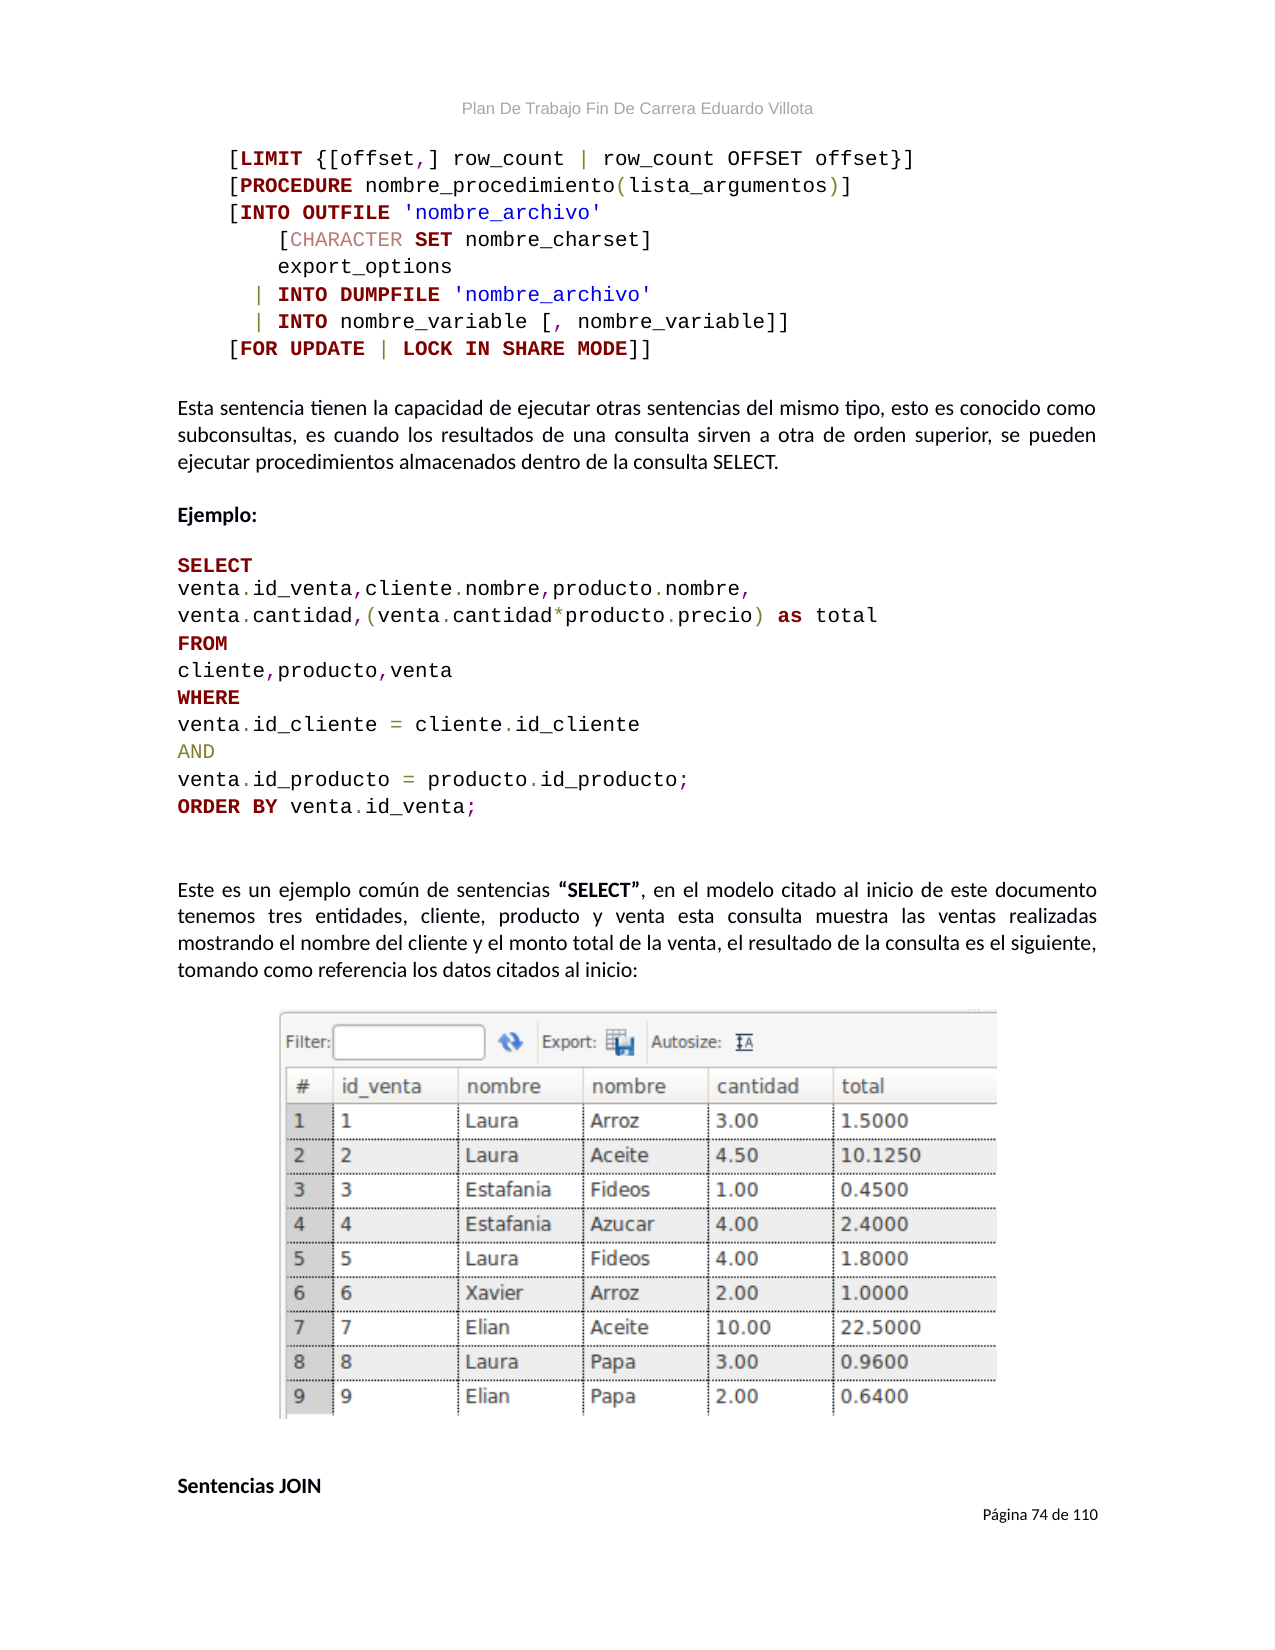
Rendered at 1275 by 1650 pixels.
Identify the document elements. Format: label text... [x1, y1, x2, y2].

text venta.id_venta,cliente.nombre,producto.nombre, [177, 578, 1098, 602]
text WHERE [177, 687, 1098, 711]
text venta.id_cliente = cliente.id_cliente [177, 714, 1098, 738]
text SELECT [177, 554, 1098, 578]
text Esta sentencia tienen la capacidad de ejecutar otras sentencias del mismo tipo, esto es conocido como subconsultas, es cuando los resultados de una consulta sirven a otra de orden superior, se pueden ejecutar procedimientos almacenados dentro de la consulta SELECT. [177, 394, 1098, 474]
text venta.cantidad,(venta.cantidad*producto.precio) as total [177, 605, 1098, 629]
text AND [177, 741, 1098, 765]
text [PROCEDURE nombre_procedimiento(lista_argumentos)] [177, 175, 1098, 198]
text [LIMIT {[offset,] row_count | row_count OFFSET offset}] [177, 148, 1098, 171]
text [CHARACTER SET nombre_charset] [177, 229, 1098, 253]
text export_options [177, 256, 1098, 280]
text | INTO DUMPFILE 'nombre_archivo' [177, 283, 1098, 307]
picture [278, 1009, 997, 1419]
text Ejemplo: [177, 501, 1098, 528]
text Este es un ejemplo común de sentencias “SELECT”, en el modelo citado al inicio de este documento tenemos tres entidades, cliente, producto y venta esta consulta muestra las ventas realizadas mostrando el nombre del cliente y el monto total de la venta, el resultado de la consulta es el siguiente, tomando como referencia los datos citados al inicio: [177, 876, 1098, 983]
text cliente,producto,venta [177, 660, 1098, 683]
text [INTO OUTFILE 'nombre_archivo' [177, 202, 1098, 226]
text Sentencias JOIN [177, 1472, 1098, 1499]
text [FOR UPDATE | LOCK IN SHARE MODE]] [177, 338, 1098, 362]
text FROM [177, 633, 1098, 656]
text venta.id_producto = producto.id_producto; [177, 768, 1098, 792]
text ORDER BY venta.id_venta; [177, 796, 1098, 819]
text | INTO nombre_variable [, nombre_variable]] [177, 311, 1098, 334]
